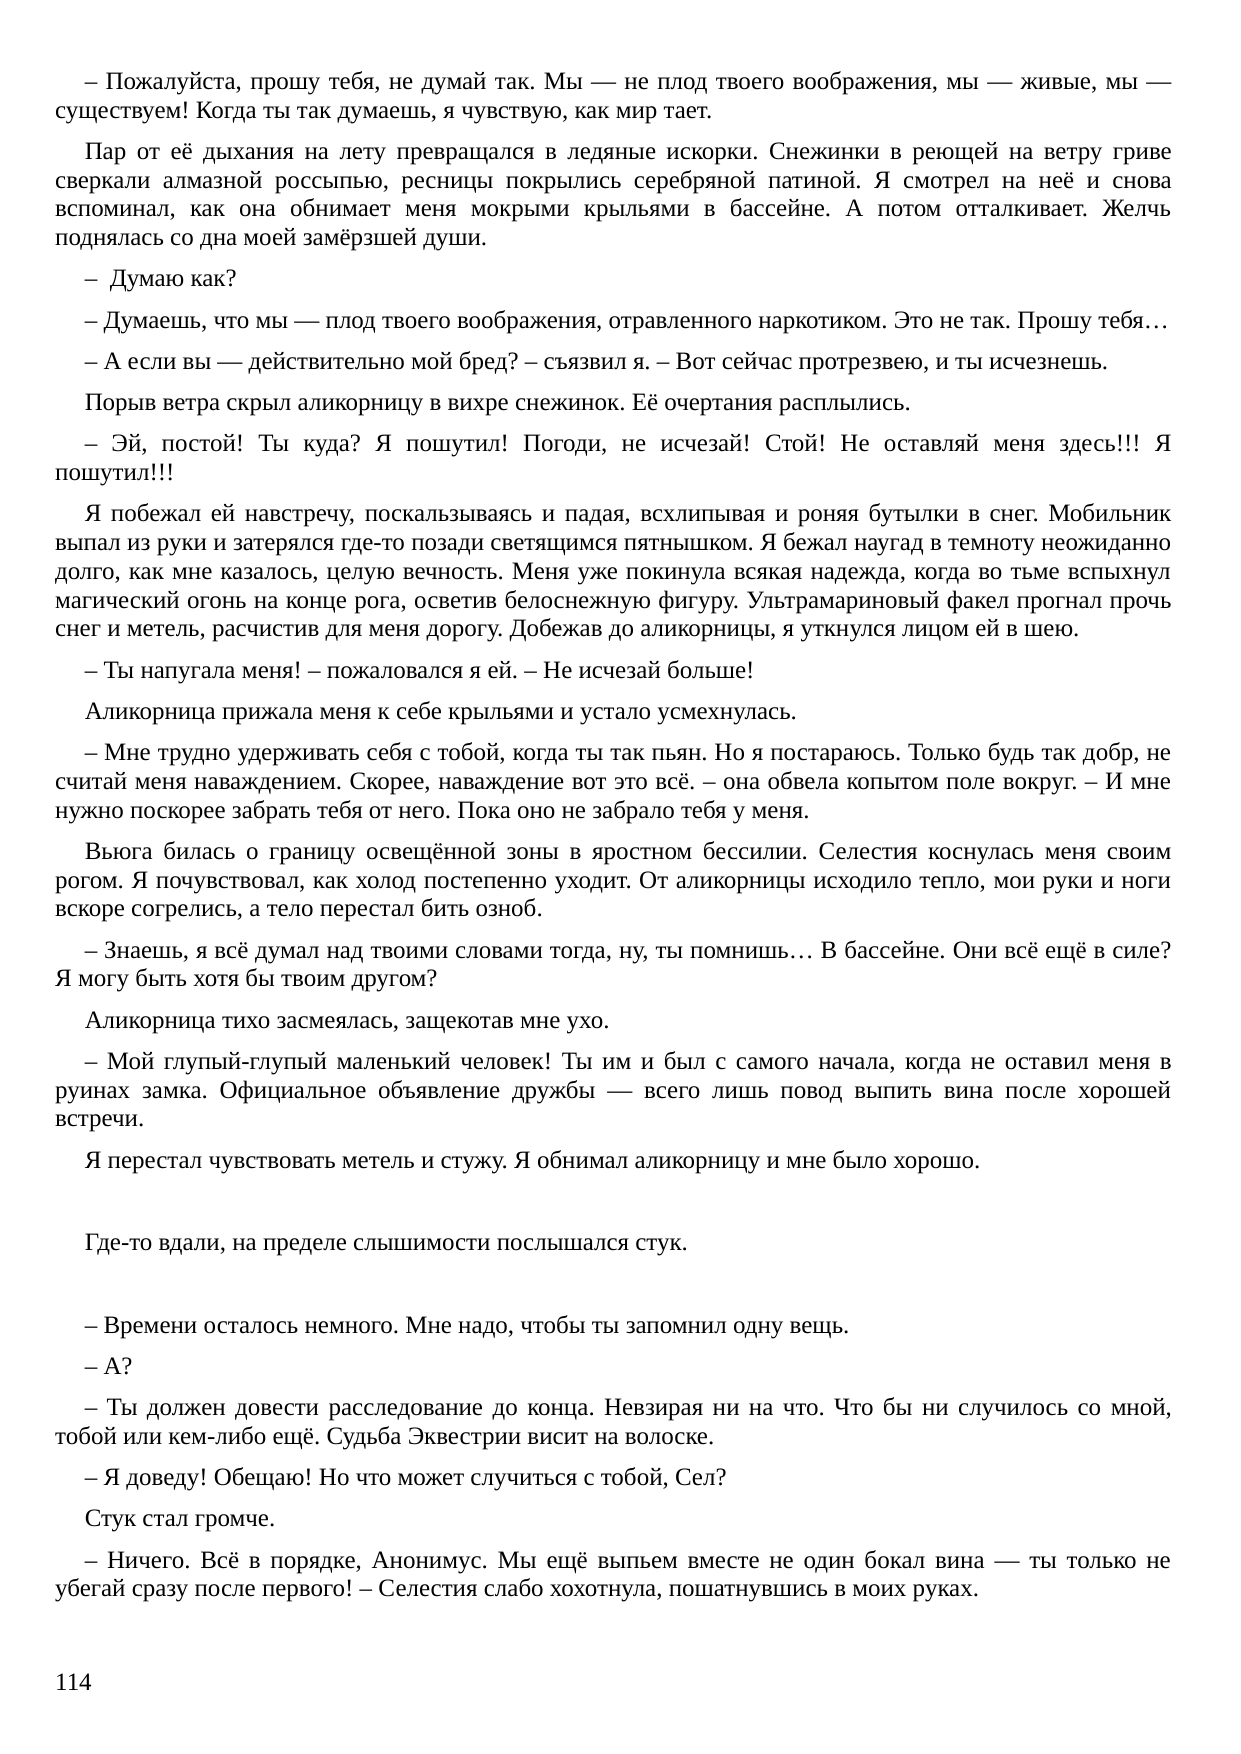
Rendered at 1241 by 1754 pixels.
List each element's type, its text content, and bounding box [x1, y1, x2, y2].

text Вьюга билась о границу освещённой зоны в яростном бессилии. Селестия коснулась меня своим рогом. Я почувствовал, как холод постепенно уходит. От аликорницы исходило тепло, мои руки и ноги вскоре согрелись, а тело перестал бить озноб. [55, 836, 1173, 922]
text – Пожалуйста, прошу тебя, не думай так. Мы — не плод твоего воображения, мы — живые, мы — существуем! Когда ты так думаешь, я чувствую, как мир тает. [55, 66, 1173, 123]
text Пар от её дыхания на лету превращался в ледяные искорки. Снежинки в реющей на ветру гриве сверкали алмазной россыпью, ресницы покрылись серебряной патиной. Я смотрел на неё и снова вспоминал, как она обнимает меня мокрыми крыльями в бассейне. А потом отталкивает. Желчь поднялась со дна моей замёрзшей души. [55, 136, 1173, 251]
text – Времени осталось немного. Мне надо, чтобы ты запомнил одну вещь. [55, 1310, 1173, 1338]
text Аликорница прижала меня к себе крыльями и устало усмехнулась. [55, 696, 1173, 725]
text – Думаешь, что мы — плод твоего воображения, отравленного наркотиком. Это не так. Прошу тебя… [55, 305, 1173, 333]
text – Мой глупый-глупый маленький человек! Ты им и был с самого начала, когда не оставил меня в руинах замка. Официальное объявление дружбы — всего лишь повод выпить вина после хорошей встречи. [55, 1046, 1173, 1132]
text – Мне трудно удерживать себя с тобой, когда ты так пьян. Но я постараюсь. Только будь так добр, не считай меня наваждением. Скорее, наваждение вот это всё. – она обвела копытом поле вокруг. – И мне нужно поскорее забрать тебя от него. Пока оно не забрало тебя у меня. [55, 737, 1173, 823]
text – Эй, постой! Ты куда? Я пошутил! Погоди, не исчезай! Стой! Не оставляй меня здесь!!! Я пошутил!!! [55, 428, 1173, 486]
text Я побежал ей навстречу, поскальзываясь и падая, всхлипывая и роняя бутылки в снег. Мобильник выпал из руки и затерялся где-то позади светящимся пятнышком. Я бежал наугад в темноту неожиданно долго, как мне казалось, целую вечность. Меня уже покинула всякая надежда, когда во тьме вспыхнул магический огонь на конце рога, осветив белоснежную фигуру. Ультрамариновый факел прогнал прочь снег и метель, расчистив для меня дорогу. Добежав до аликорницы, я уткнулся лицом ей в шею. [55, 498, 1173, 642]
text – А если вы — действительно мой бред? – съязвил я. – Вот сейчас протрезвею, и ты исчезнешь. [55, 346, 1173, 375]
text – Ты должен довести расследование до конца. Невзирая ни на что. Что бы ни случилось со мной, тобой или кем-либо ещё. Судьба Эквестрии висит на волоске. [55, 1392, 1173, 1450]
text Где-то вдали, на пределе слышимости послышался стук. [55, 1227, 1173, 1256]
text Аликорница тихо засмеялась, защекотав мне ухо. [55, 1005, 1173, 1033]
text – Ничего. Всё в порядке, Анонимус. Мы ещё выпьем вместе не один бокал вина — ты только не убегай сразу после первого! – Селестия слабо хохотнула, пошатнувшись в моих руках. [55, 1545, 1173, 1602]
text – А? [55, 1351, 1173, 1380]
text – Я доведу! Обещаю! Но что может случиться с тобой, Сел? [55, 1462, 1173, 1491]
text Я перестал чувствовать метель и стужу. Я обнимал аликорницу и мне было хорошо. [55, 1145, 1173, 1173]
text – Знаешь, я всё думал над твоими словами тогда, ну, ты помнишь… В бассейне. Они всё ещё в силе? Я могу быть хотя бы твоим другом? [55, 935, 1173, 992]
text – Ты напугала меня! – пожаловался я ей. – Не исчезай больше! [55, 655, 1173, 683]
text – Думаю как? [55, 263, 1173, 292]
text Порыв ветра скрыл аликорницу в вихре снежинок. Её очертания расплылись. [55, 387, 1173, 416]
text Стук стал громче. [55, 1503, 1173, 1532]
